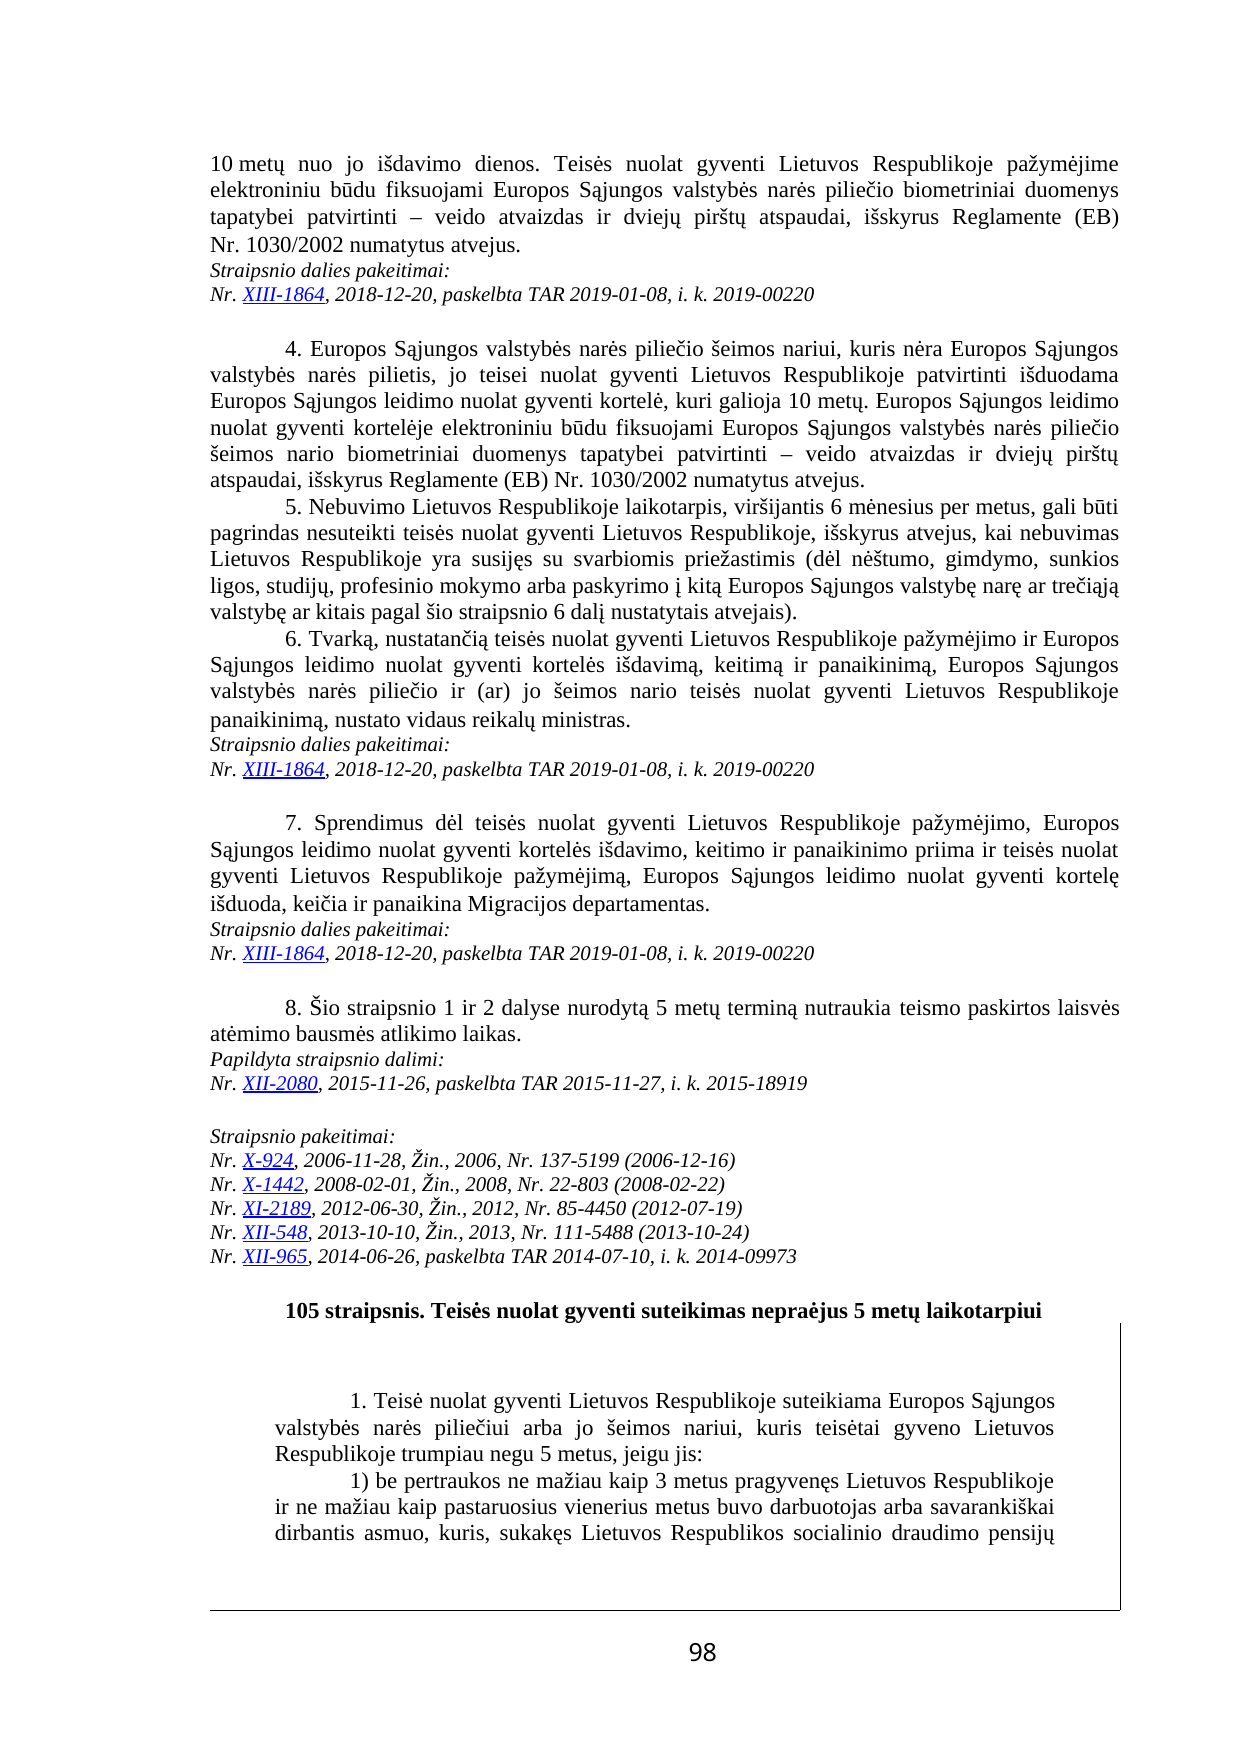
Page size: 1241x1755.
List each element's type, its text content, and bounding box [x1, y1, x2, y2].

text Nr. X-1442, 2008-02-01, Žin., 2008, Nr. 22-803 (2008-02-22) [210, 1172, 1120, 1196]
text Nr. XIII-1864, 2018-12-20, paskelbta TAR 2019-01-08, i. k. 2019-00220 [210, 282, 1120, 306]
text Straipsnio dalies pakeitimai: [210, 258, 1120, 282]
text Straipsnio dalies pakeitimai: [210, 732, 1120, 756]
text 10 metų nuo jo išdavimo dienos. Teisės nuolat gyventi Lietuvos Respublikoje pažymėjime elektroniniu būdu fiksuojami Europos Sąjungos valstybės narės piliečio biometriniai duomenys tapatybei patvirtinti – veido atvaizdas ir dviejų pirštų atspaudai, išskyrus Reglamente (EB) Nr. 1030/2002 numatytus atvejus. [210, 150, 1120, 258]
text Nr. XII-2080, 2015-11-26, paskelbta TAR 2015-11-27, i. k. 2015-18919 [210, 1071, 1120, 1095]
text 4. Europos Sąjungos valstybės narės piliečio šeimos nariui, kuris nėra Europos Sąjungos valstybės narės pilietis, jo teisei nuolat gyventi Lietuvos Respublikoje patvirtinti išduodama Europos Sąjungos leidimo nuolat gyventi kortelė, kuri galioja 10 metų. Europos Sąjungos leidimo nuolat gyventi kortelėje elektroniniu būdu fiksuojami Europos Sąjungos valstybės narės piliečio šeimos nario biometriniai duomenys tapatybei patvirtinti – veido atvaizdas ir dviejų pirštų atspaudai, išskyrus Reglamente (EB) Nr. 1030/2002 numatytus atvejus. [210, 335, 1120, 493]
text Nr. XI-2189, 2012-06-30, Žin., 2012, Nr. 85-4450 (2012-07-19) [210, 1196, 1120, 1220]
text 8. Šio straipsnio 1 ir 2 dalyse nurodytą 5 metų terminą nutraukia teismo paskirtos laisvės atėmimo bausmės atlikimo laikas. [210, 994, 1120, 1047]
text 6. Tvarką, nustatančią teisės nuolat gyventi Lietuvos Respublikoje pažymėjimo ir Europos Sąjungos leidimo nuolat gyventi kortelės išdavimą, keitimą ir panaikinimą, Europos Sąjungos valstybės narės piliečio ir (ar) jo šeimos nario teisės nuolat gyventi Lietuvos Respublikoje panaikinimą, nustato vidaus reikalų ministras. [210, 624, 1120, 732]
text Papildyta straipsnio dalimi: [210, 1047, 1120, 1071]
text Nr. XIII-1864, 2018-12-20, paskelbta TAR 2019-01-08, i. k. 2019-00220 [210, 756, 1120, 781]
text 1. Teisė nuolat gyventi Lietuvos Respublikoje suteikiama Europos Sąjungos valstybės narės piliečiui arba jo šeimos nariui, kuris teisėtai gyveno Lietuvos Respublikoje trumpiau negu 5 metus, jeigu jis: [210, 1323, 1120, 1467]
text Nr. XII-548, 2013-10-10, Žin., 2013, Nr. 111-5488 (2013-10-24) [210, 1220, 1120, 1244]
text Nr. XIII-1864, 2018-12-20, paskelbta TAR 2019-01-08, i. k. 2019-00220 [210, 941, 1120, 965]
text Nr. XII-965, 2014-06-26, paskelbta TAR 2014-07-10, i. k. 2014-09973 [210, 1244, 1120, 1268]
text 105 straipsnis. Teisės nuolat gyventi suteikimas nepraėjus 5 metų laikotarpiui [285, 1297, 1120, 1323]
text 7. Sprendimus dėl teisės nuolat gyventi Lietuvos Respublikoje pažymėjimo, Europos Sąjungos leidimo nuolat gyventi kortelės išdavimo, keitimo ir panaikinimo priima ir teisės nuolat gyventi Lietuvos Respublikoje pažymėjimą, Europos Sąjungos leidimo nuolat gyventi kortelę išduoda, keičia ir panaikina Migracijos departamentas. [210, 809, 1120, 917]
text Straipsnio pakeitimai: [210, 1123, 1120, 1148]
text 5. Nebuvimo Lietuvos Respublikoje laikotarpis, viršijantis 6 mėnesius per metus, gali būti pagrindas nesuteikti teisės nuolat gyventi Lietuvos Respublikoje, išskyrus atvejus, kai nebuvimas Lietuvos Respublikoje yra susijęs su svarbiomis priežastimis (dėl nėštumo, gimdymo, sunkios ligos, studijų, profesinio mokymo arba paskyrimo į kitą Europos Sąjungos valstybę narę ar trečiąją valstybę ar kitais pagal šio straipsnio 6 dalį nustatytais atvejais). [210, 493, 1120, 624]
text Straipsnio dalies pakeitimai: [210, 917, 1120, 941]
text 1) be pertraukos ne mažiau kaip 3 metus pragyvenęs Lietuvos Respublikoje ir ne mažiau kaip pastaruosius vienerius metus buvo darbuotojas arba savarankiškai dirbantis asmuo, kuris, sukakęs Lietuvos Respublikos socialinio draudimo pensijų [210, 1467, 1120, 1610]
text Nr. X-924, 2006-11-28, Žin., 2006, Nr. 137-5199 (2006-12-16) [210, 1148, 1120, 1172]
